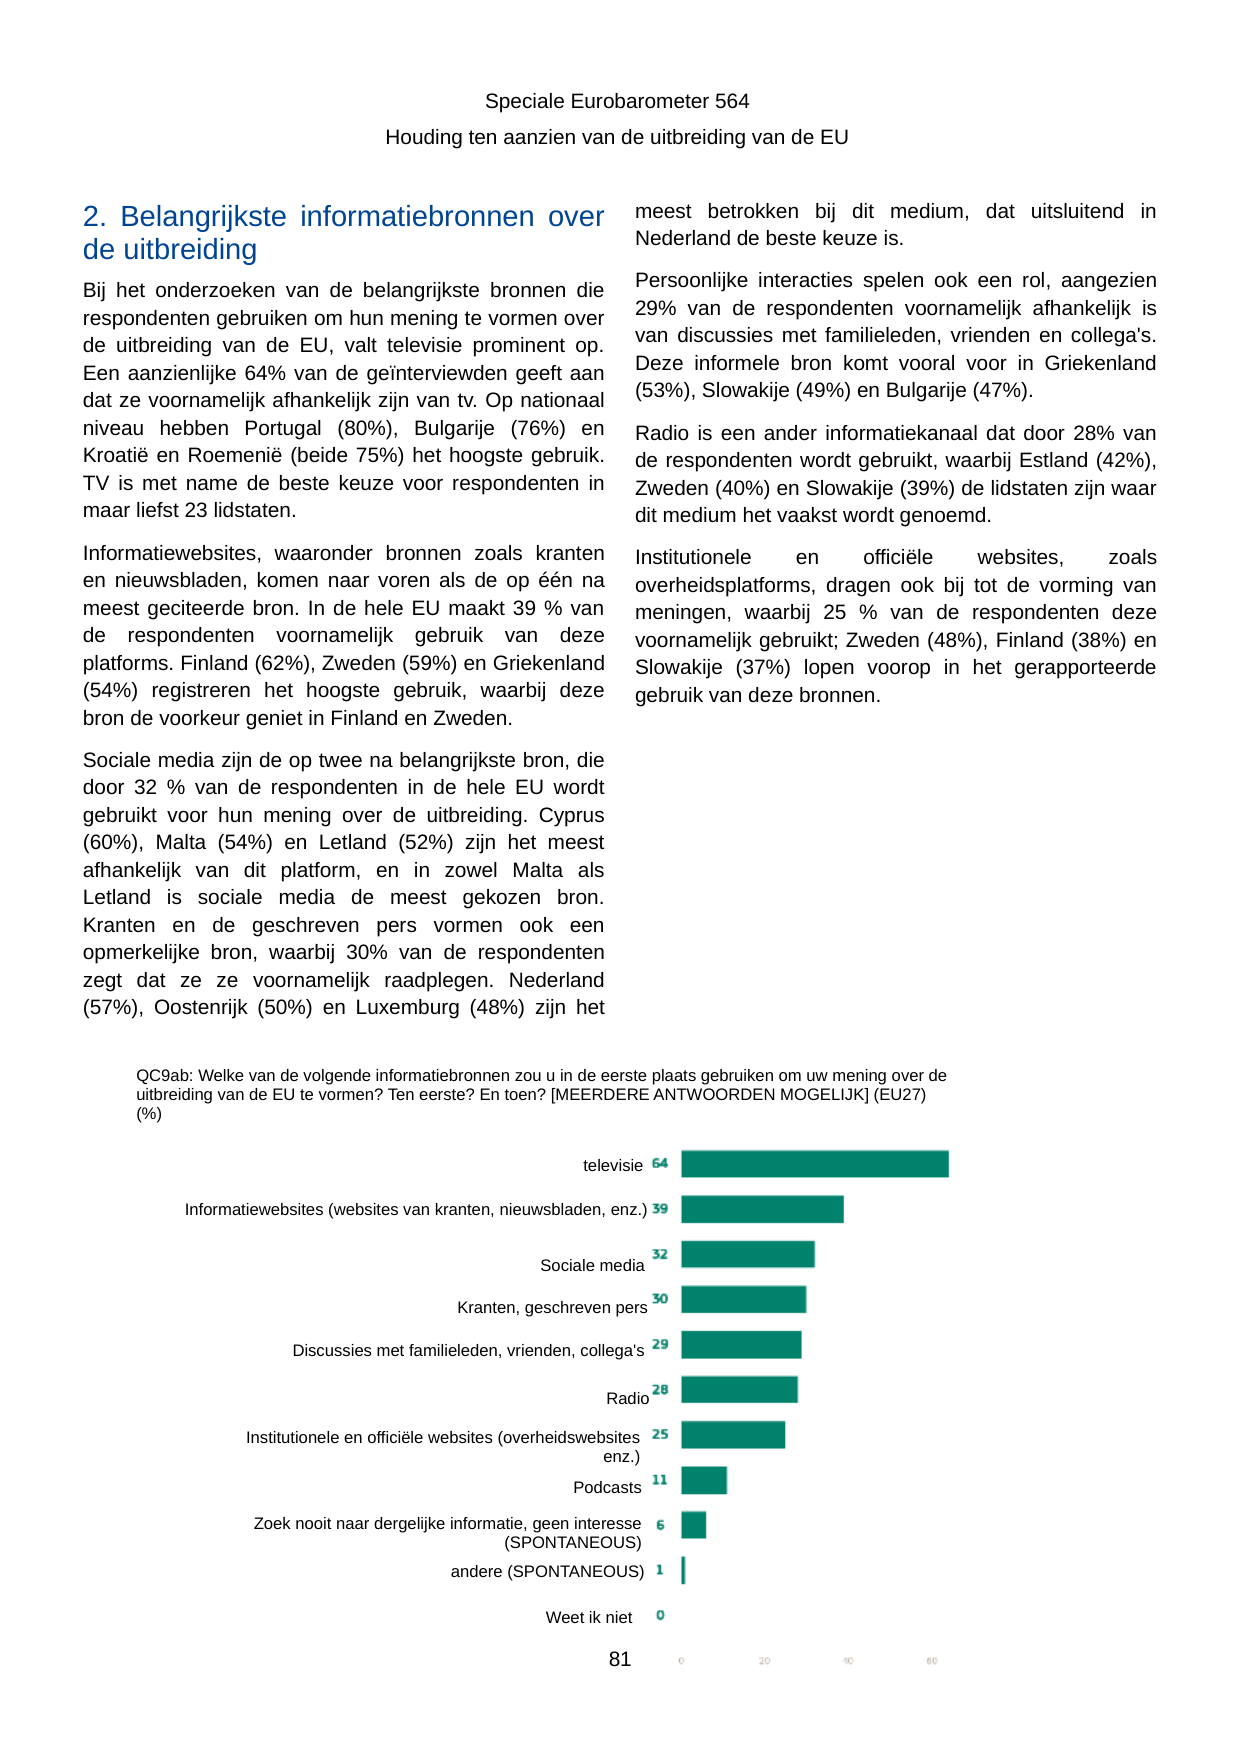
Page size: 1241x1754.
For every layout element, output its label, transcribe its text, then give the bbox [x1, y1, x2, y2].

text meest betrokken bij dit medium, dat uitsluitend in Nederland de beste keuze is. [635, 199, 1157, 250]
text Institutionele en officiële websites, zoals overheidsplatforms, dragen ook bij tot de vorming van meningen, waarbij 25 % van de respondenten deze voornamelijk gebruikt; Zweden (48%), Finland (38%) en Slowakije (37%) lopen voorop in het gerapporteerde gebruik van deze bronnen. [635, 545, 1157, 706]
text Persoonlijke interacties spelen ook een rol, aangezien 29% van de respondenten voornamelijk afhankelijk is van discussies met familieleden, vrienden en collega's. Deze informele bron komt vooral voor in Griekenland (53%), Slowakije (49%) en Bulgarije (47%). [635, 268, 1157, 402]
text Radio is een ander informatiekanaal dat door 28% van de respondenten wordt gebruikt, waarbij Estland (42%), Zweden (40%) en Slowakije (39%) de lidstaten zijn waar dit medium het vaakst wordt genoemd. [635, 420, 1157, 527]
subtitle 2. Belangrijkste informatiebronnen over de uitbreiding [83, 199, 605, 266]
text Informatiewebsites, waaronder bronnen zoals kranten en nieuwsbladen, komen naar voren als de op één na meest geciteerde bron. In de hele EU maakt 39 % van de respondenten voornamelijk gebruik van deze platforms. Finland (62%), Zweden (59%) en Griekenland (54%) registreren het hoogste gebruik, waarbij deze bron de voorkeur geniet in Finland en Zweden. [83, 540, 605, 729]
text Sociale media zijn de op twee na belangrijkste bron, die door 32 % van de respondenten in de hele EU wordt gebruikt voor hun mening over de uitbreiding. Cyprus (60%), Malta (54%) en Letland (52%) zijn het meest afhankelijk van dit platform, en in zowel Malta als Letland is sociale media de meest gekozen bron. Kranten en de geschreven pers vormen ook een opmerkelijke bron, waarbij 30% van de respondenten zegt dat ze ze voornamelijk raadplegen. Nederland (57%), Oostenrijk (50%) en Luxemburg (48%) zijn het [83, 747, 605, 1019]
picture [649, 1143, 1020, 1677]
text Bij het onderzoeken van de belangrijkste bronnen die respondenten gebruiken om hun mening te vormen over de uitbreiding van de EU, valt televisie prominent op. Een aanzienlijke 64% van de geïnterviewden geeft aan dat ze voornamelijk afhankelijk zijn van tv. Op nationaal niveau hebben Portugal (80%), Bulgarije (76%) en Kroatië en Roemenië (beide 75%) het hoogste gebruik. TV is met name de beste keuze voor respondenten in maar liefst 23 lidstaten. [83, 278, 605, 522]
